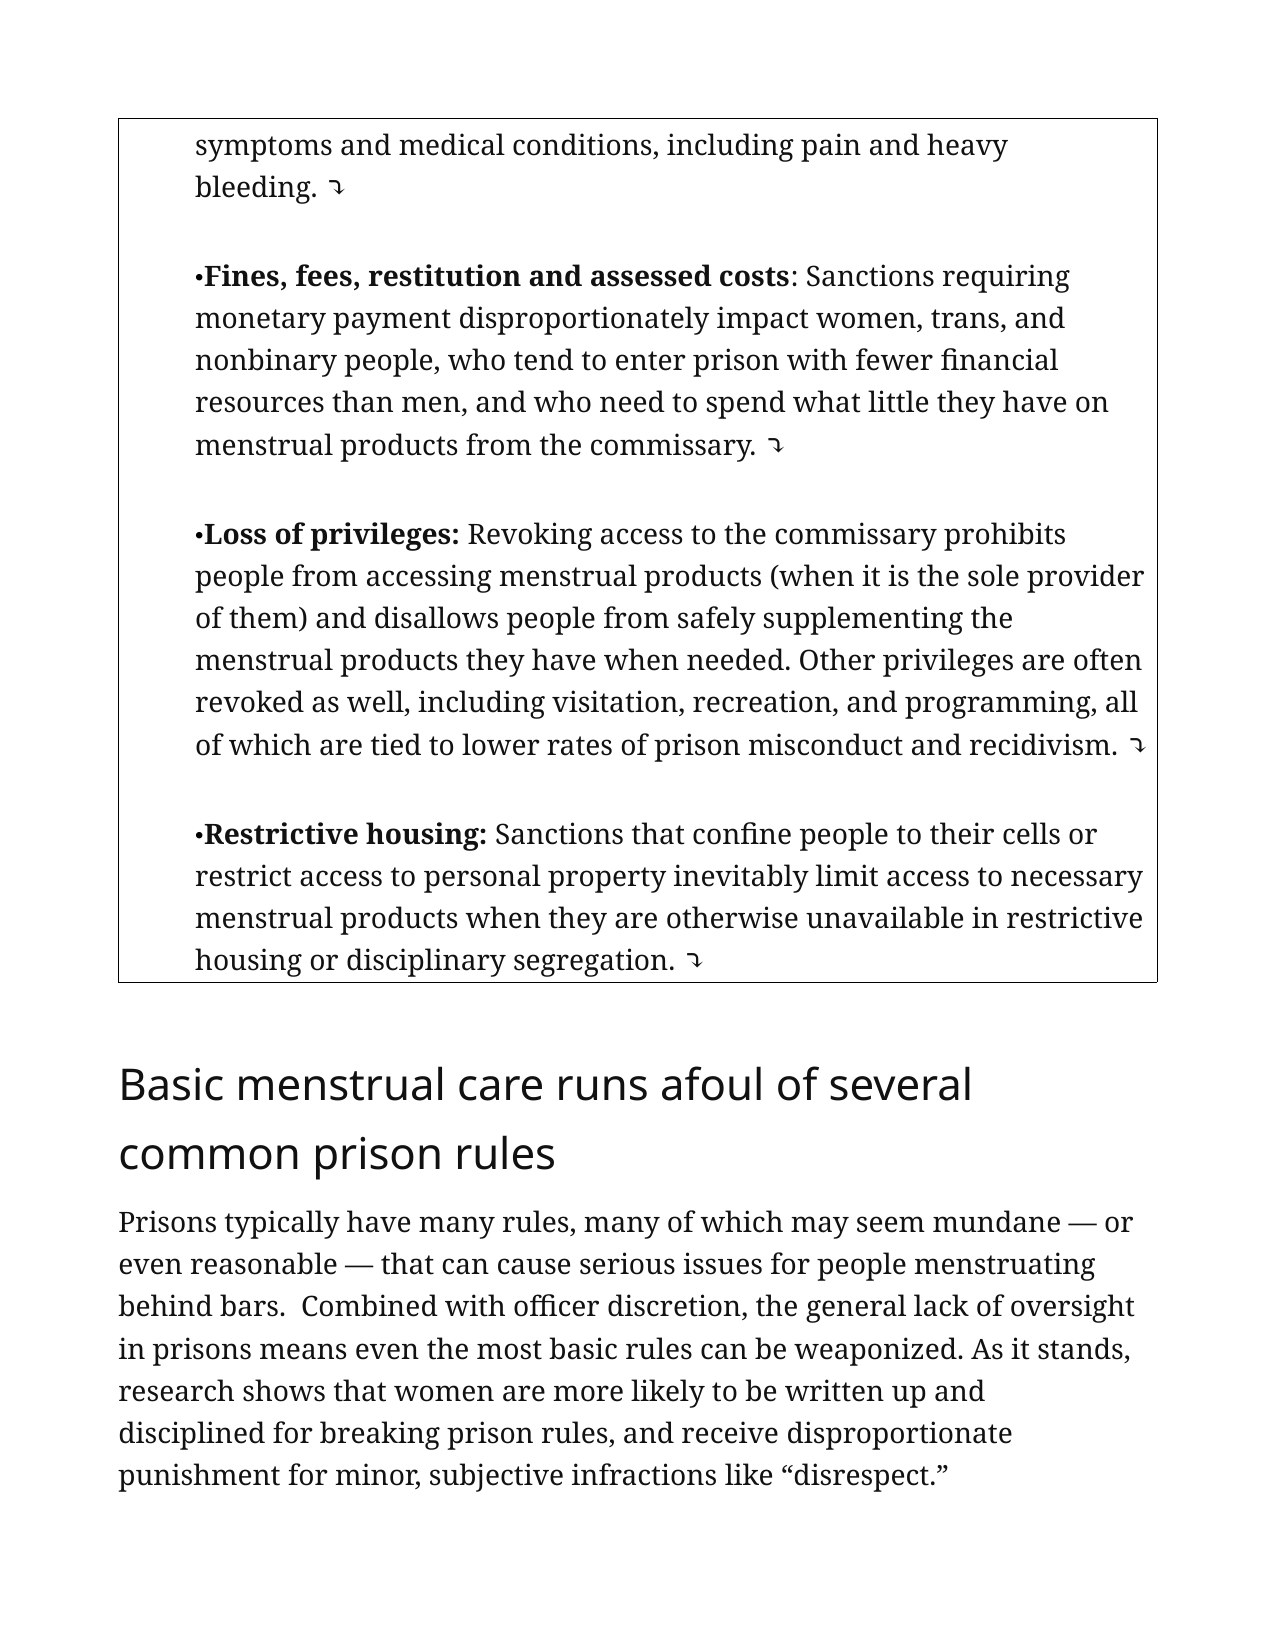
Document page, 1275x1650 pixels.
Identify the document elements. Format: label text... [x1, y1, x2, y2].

list Fines, fees, restitution and assessed costs: Sanctions requiring monetary payment disproportionately impact women, trans, and nonbinary people, who tend to enter prison with fewer financial resources than men, and who need to spend what little they have on menstrual products from the commissary. ⤵ [119, 249, 1157, 463]
list Loss of privileges: Revoking access to the commissary prohibits people from accessing menstrual products (when it is the sole provider of them) and disallows people from safely supplementing the menstrual products they have when needed. Other privileges are often revoked as well, including visitation, recreation, and programming, all of which are tied to lower rates of prison misconduct and recidivism. ⤵ [119, 507, 1157, 763]
text Prisons typically have many rules, many of which may seem mundane — or even reasonable — that can cause serious issues for people menstruating behind bars. Combined with officer discretion, the general lack of oversight in prisons means even the most basic rules can be weaponized. As it stands, research shows that women are more likely to be written up and disciplined for breaking prison rules, and receive disproportionate punishment for minor, subjective infractions like “disrespect.” [118, 1198, 1157, 1494]
list Restrictive housing: Sanctions that confine people to their cells or restrict access to personal property inevitably limit access to necessary menstrual products when they are otherwise unavailable in restrictive housing or disciplinary segregation. ⤵ [119, 807, 1157, 982]
subtitle Basic menstrual care runs afoul of several common prison rules [118, 1054, 1157, 1182]
list symptoms and medical conditions, including pain and heavy bleeding. ⤵ [119, 119, 1157, 206]
